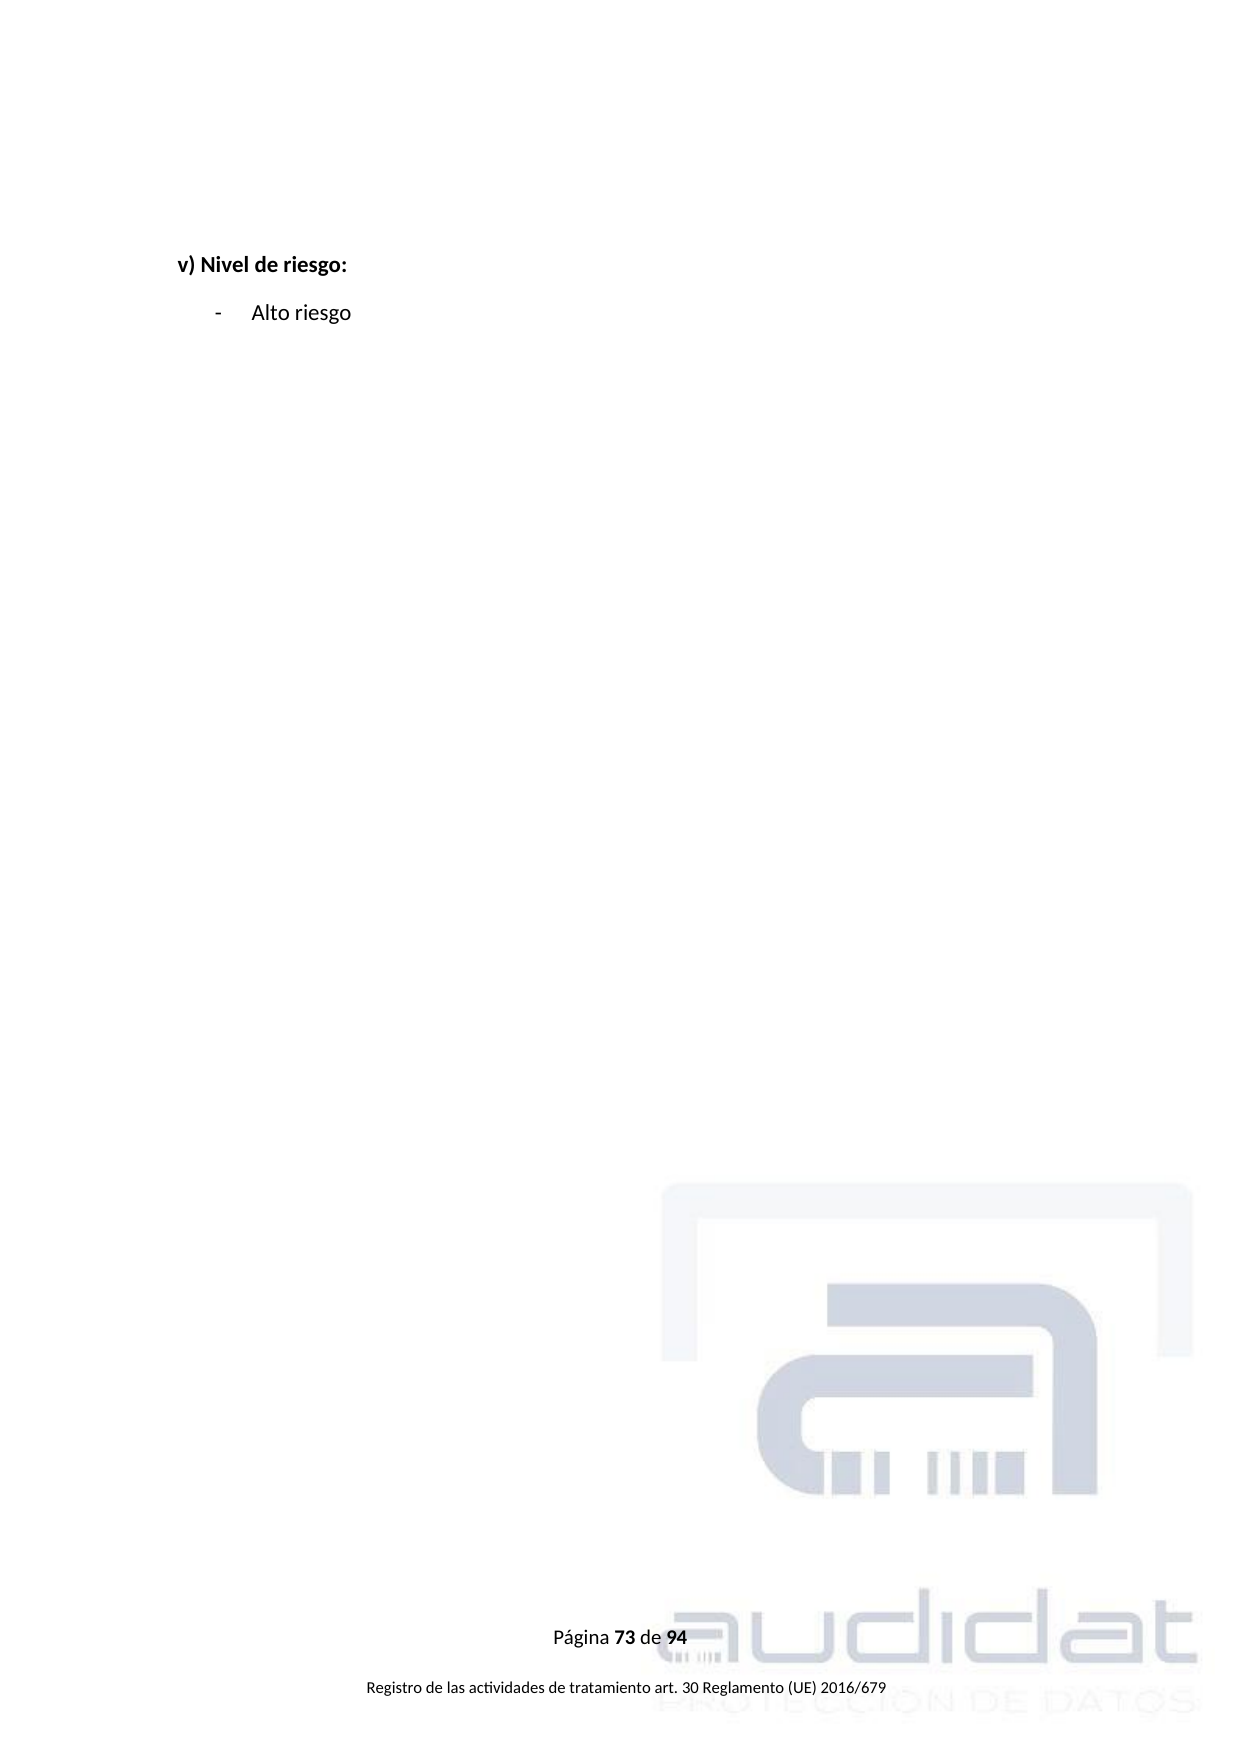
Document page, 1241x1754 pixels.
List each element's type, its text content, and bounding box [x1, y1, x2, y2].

text Página 73 de 94 [177, 1624, 1063, 1649]
picture [640, 1174, 1215, 1678]
list Alto riesgo [214, 298, 1226, 326]
subtitle Nivel de riesgo: [177, 251, 1226, 279]
text Registro de las actividades de tratamiento art. 30 Reglamento (UE) 2016/679 [366, 1678, 1226, 1698]
picture [640, 1698, 1215, 1724]
